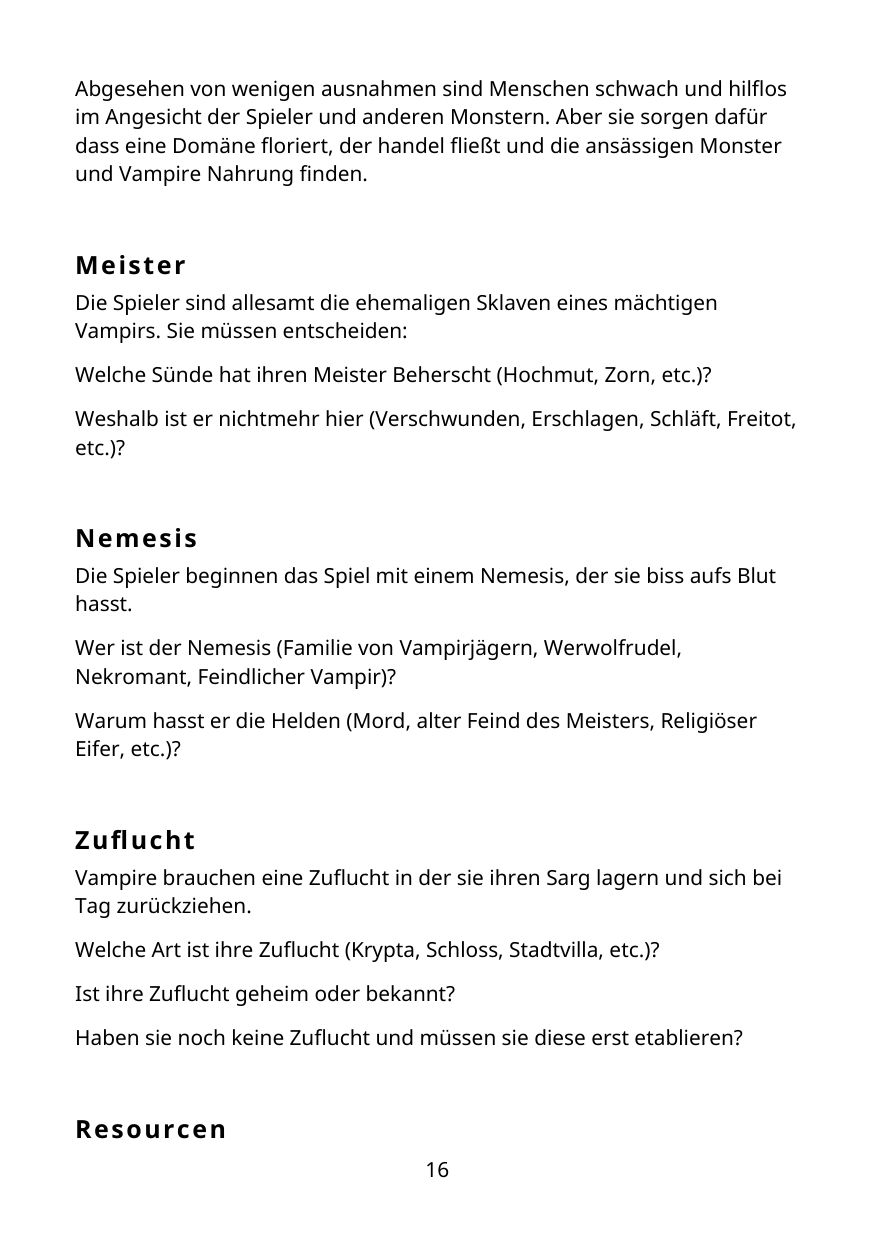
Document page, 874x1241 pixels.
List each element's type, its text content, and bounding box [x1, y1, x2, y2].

text Welche Sünde hat ihren Meister Beherscht (Hochmut, Zorn, etc.)? [75, 360, 799, 388]
text Warum hasst er die Helden (Mord, alter Feind des Meisters, Religiöser Eifer, etc.)? [75, 706, 799, 763]
text Ist ihre Zuflucht geheim oder bekannt? [75, 979, 799, 1008]
text Vampire brauchen eine Zuflucht in der sie ihren Sarg lagern und sich bei Tag zurückziehen. [75, 863, 799, 920]
text Abgesehen von wenigen ausnahmen sind Menschen schwach und hilflos im Angesicht der Spieler und anderen Monstern. Aber sie sorgen dafür dass eine Domäne floriert, der handel fließt und die ansässigen Monster und Vampire Nahrung finden. [75, 74, 799, 188]
text Wer ist der Nemesis (Familie von Vampirjägern, Werwolfrudel, Nekromant, Feindlicher Vampir)? [75, 633, 799, 690]
subtitle Nemesis [75, 521, 799, 555]
text Welche Art ist ihre Zuflucht (Krypta, Schloss, Stadtvilla, etc.)? [75, 935, 799, 964]
text Die Spieler sind allesamt die ehemaligen Sklaven eines mächtigen Vampirs. Sie müssen entscheiden: [75, 288, 799, 344]
subtitle Zuflucht [75, 823, 799, 857]
subtitle Meister [75, 247, 799, 281]
subtitle Resourcen [75, 1112, 799, 1146]
text Haben sie noch keine Zuflucht und müssen sie diese erst etablieren? [75, 1023, 799, 1052]
text Weshalb ist er nichtmehr hier (Verschwunden, Erschlagen, Schläft, Freitot, etc.)? [75, 404, 799, 461]
text Die Spieler beginnen das Spiel mit einem Nemesis, der sie biss aufs Blut hasst. [75, 561, 799, 618]
